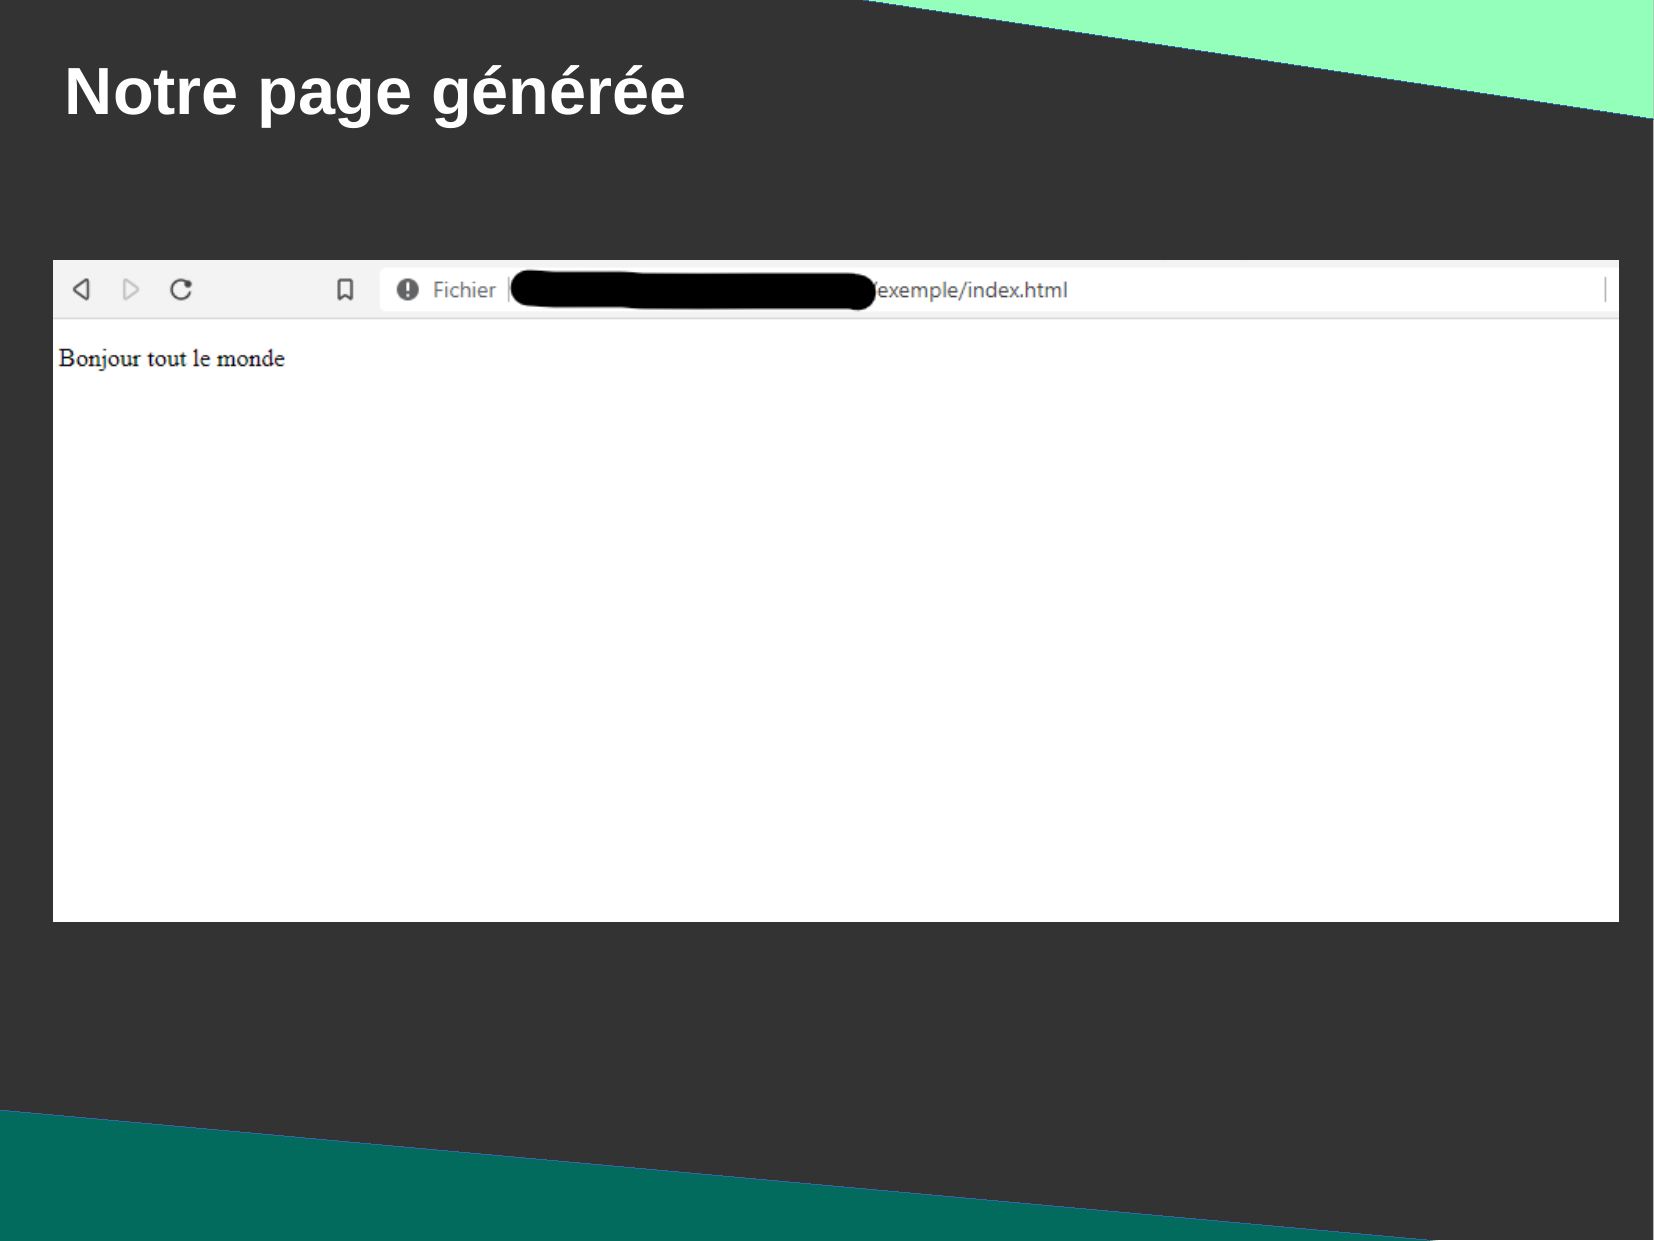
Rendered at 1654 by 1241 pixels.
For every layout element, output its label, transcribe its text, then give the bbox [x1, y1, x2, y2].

picture [53, 260, 1619, 922]
title Notre page générée [64, 54, 1553, 157]
text_box [863, 0, 1654, 120]
